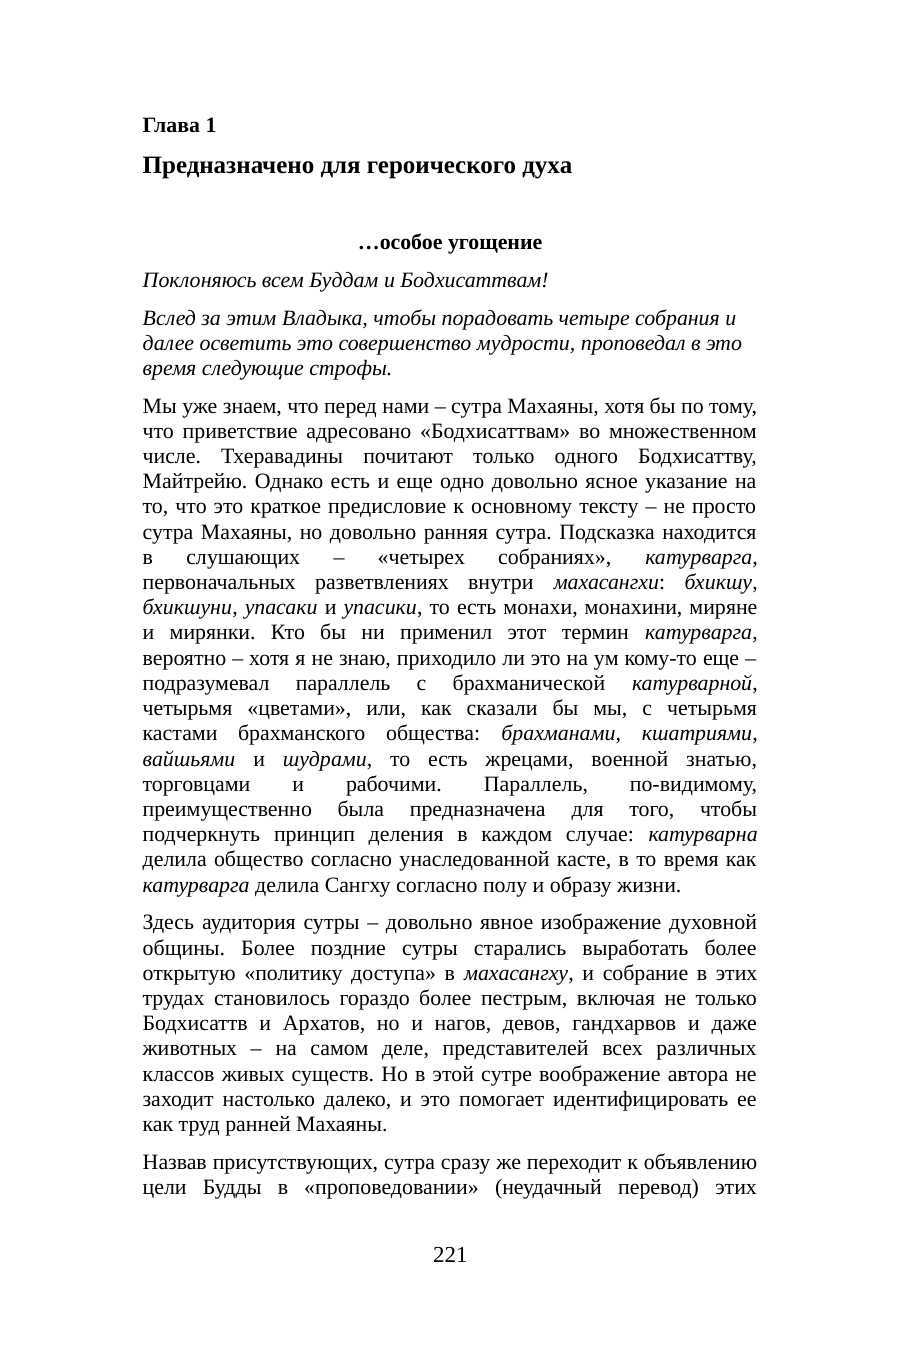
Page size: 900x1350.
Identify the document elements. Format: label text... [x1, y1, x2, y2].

text Предназначено для героического духа [142, 150, 757, 179]
text …особое угощение [142, 229, 757, 254]
text Вслед за этим Владыка, чтобы порадовать четыре собрания и далее осветить это совершенство мудрости, проповедал в это время следующие строфы. [142, 304, 757, 380]
text Глава 1 [142, 112, 757, 138]
text Здесь аудитория сутры – довольно явное изображение духовной общины. Более поздние сутры старались выработать более открытую «политику доступа» в махасангху, и собрание в этих трудах становилось гораздо более пестрым, включая не только Бодхисаттв и Архатов, но и нагов, девов, гандхарвов и даже животных – на самом деле, представителей всех различных классов живых существ. Но в этой сутре воображение автора не заходит настолько далеко, и это помогает идентифицировать ее как труд ранней Махаяны. [142, 909, 757, 1136]
text Назвав присутствующих, сутра сразу же переходит к объявлению цели Будды в «проповедовании» (неудачный перевод) этих [142, 1149, 757, 1199]
text Мы уже знаем, что перед нами – сутра Махаяны, хотя бы по тому, что приветствие адресовано «Бодхисаттвам» во множественном числе. Тхеравадины почитают только одного Бодхисаттву, Майтрейю. Однако есть и еще одно довольно ясное указание на то, что это краткое предисловие к основному тексту – не просто сутра Махаяны, но довольно ранняя сутра. Подсказка находится в слушающих – «четырех собраниях», катурварга, первоначальных разветвлениях внутри махасангхи: бхикшу, бхикшуни, упасаки и упасики, то есть монахи, монахини, миряне и мирянки. Кто бы ни применил этот термин катурварга, вероятно – хотя я не знаю, приходило ли это на ум кому-то еще – подразумевал параллель с брахманической катурварной, четырьмя «цветами», или, как сказали бы мы, с четырьмя кастами брахманского общества: брахманами, кшатриями, вайшьями и шудрами, то есть жрецами, военной знатью, торговцами и рабочими. Параллель, по-видимому, преимущественно была предназначена для того, чтобы подчеркнуть принцип деления в каждом случае: катурварна делила общество согласно унаследованной касте, в то время как катурварга делила Сангху согласно полу и образу жизни. [142, 393, 757, 897]
text Поклоняюсь всем Буддам и Бодхисаттвам! [142, 267, 757, 292]
